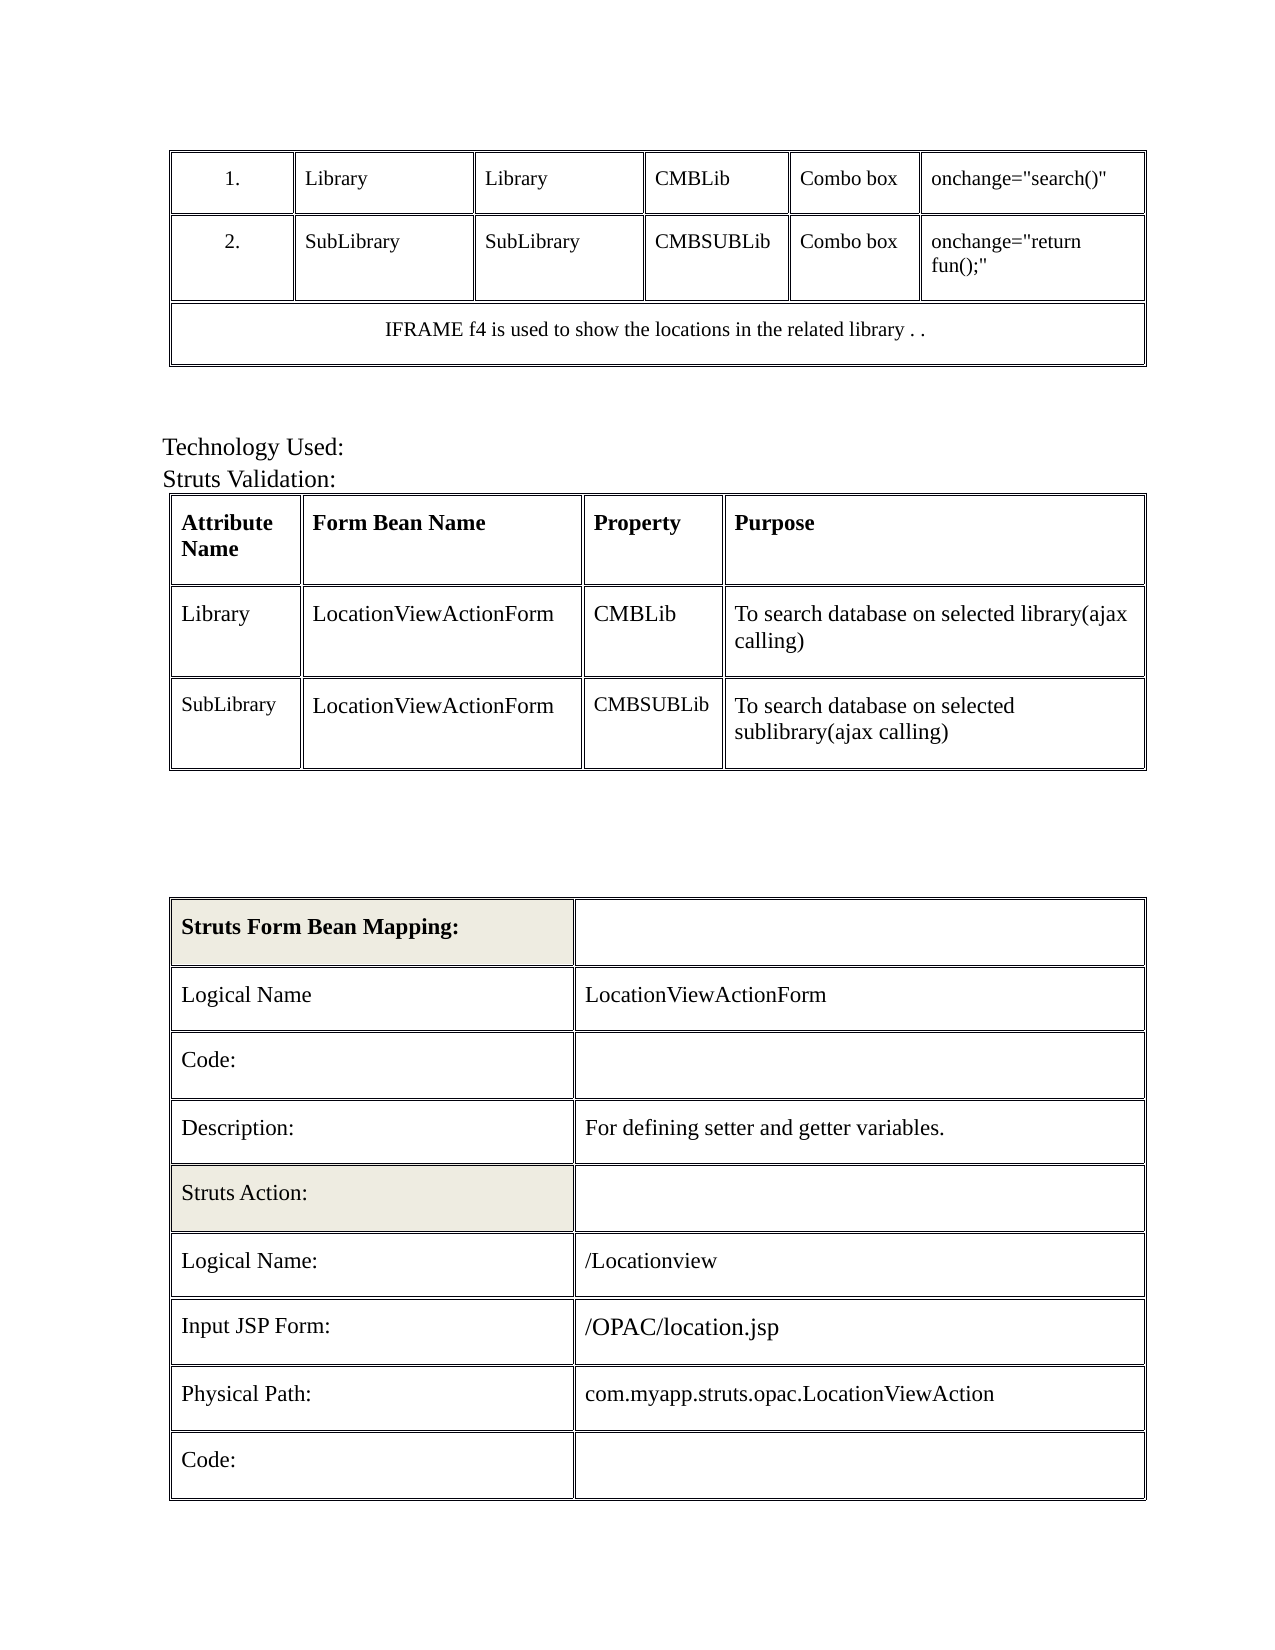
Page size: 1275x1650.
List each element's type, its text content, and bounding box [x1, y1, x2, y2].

table_cell CMBLib [585, 587, 722, 676]
table_cell LocationViewActionForm [304, 587, 581, 676]
table_header Property [585, 496, 722, 584]
table_header Form Bean Name [304, 496, 581, 584]
table_cell SubLibrary [476, 216, 643, 300]
table_header Struts Form Bean Mapping: [172, 900, 573, 964]
table_cell SubLibrary [296, 216, 473, 300]
table_cell com.myapp.struts.opac.LocationViewAction [576, 1367, 1144, 1429]
table_cell Library [296, 153, 473, 213]
table_cell LocationViewActionForm [304, 679, 581, 768]
text Technology Used: [150, 432, 1125, 461]
table_cell onchange="return fun();" [922, 216, 1144, 300]
table_header [576, 900, 1144, 964]
table_cell Physical Path: [172, 1367, 573, 1429]
table_cell Library [172, 587, 300, 676]
table_cell Logical Name: [172, 1234, 573, 1296]
table_cell CMBLib [646, 153, 788, 213]
table_cell 2. [172, 216, 293, 300]
table_cell Combo box [791, 153, 919, 213]
table_header Attribute Name [172, 496, 300, 584]
table_cell Description: [172, 1101, 573, 1163]
text Struts Validation: [150, 464, 1125, 492]
table_cell onchange="search()" [922, 153, 1144, 213]
table_cell /Locationview [576, 1234, 1144, 1296]
table_cell [576, 1433, 1144, 1497]
table_cell [576, 1033, 1144, 1098]
table_cell Input JSP Form: [172, 1300, 573, 1364]
table_cell CMBSUBLib [585, 679, 722, 768]
table_cell LocationViewActionForm [576, 968, 1144, 1030]
table_cell Library [476, 153, 643, 213]
table_cell CMBSUBLib [646, 216, 788, 300]
table_cell IFRAME f4 is used to show the locations in the related library . . [172, 304, 1144, 363]
table_cell /OPAC/location.jsp [576, 1300, 1144, 1364]
table_cell Logical Name [172, 968, 573, 1030]
table_cell To search database on selected sublibrary(ajax calling) [726, 679, 1144, 768]
table_cell SubLibrary [172, 679, 300, 768]
table_cell 1. [172, 153, 293, 213]
table_cell Struts Action: [172, 1166, 573, 1231]
table_cell To search database on selected library(ajax calling) [726, 587, 1144, 676]
table_header Purpose [726, 496, 1144, 584]
table_cell Code: [172, 1433, 573, 1497]
table_cell For defining setter and getter variables. [576, 1101, 1144, 1163]
table_cell Combo box [791, 216, 919, 300]
table_cell [576, 1166, 1144, 1231]
table_cell Code: [172, 1033, 573, 1098]
